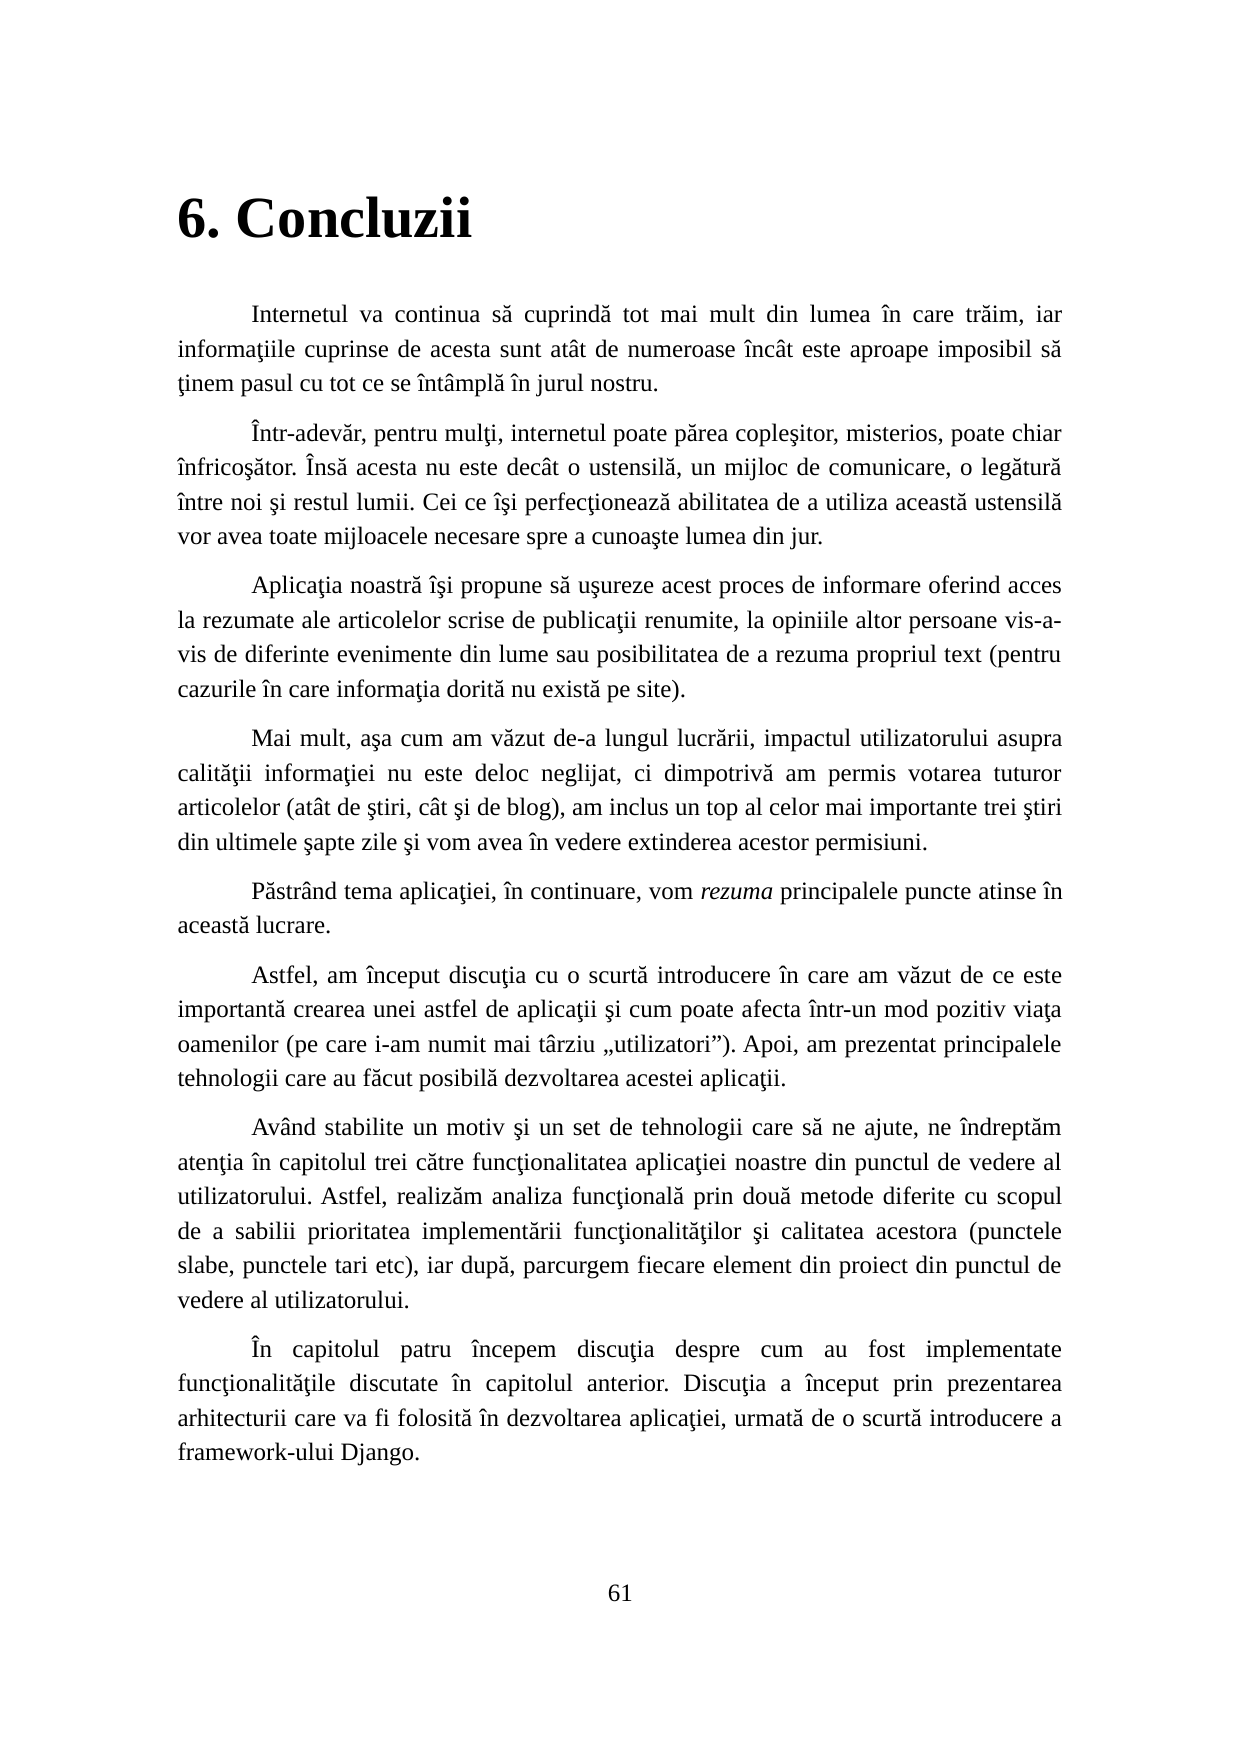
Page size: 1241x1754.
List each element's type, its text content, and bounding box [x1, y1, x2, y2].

text Aplicaţia noastră îşi propune să uşureze acest proces de informare oferind acces la rezumate ale articolelor scrise de publicaţii renumite, la opiniile altor persoane vis-a-vis de diferinte evenimente din lume sau posibilitatea de a rezuma propriul text (pentru cazurile în care informaţia dorită nu există pe site). [177, 571, 1063, 703]
text Astfel, am început discuţia cu o scurtă introducere în care am văzut de ce este importantă crearea unei astfel de aplicaţii şi cum poate afecta într-un mod pozitiv viaţa oamenilor (pe care i-am numit mai târziu „utilizatori”). Apoi, am prezentat principalele tehnologii care au făcut posibilă dezvoltarea acestei aplicaţii. [177, 960, 1063, 1092]
text Internetul va continua să cuprindă tot mai mult din lumea în care trăim, iar informaţiile cuprinse de acesta sunt atât de numeroase încât este aproape imposibil să ţinem pasul cu tot ce se întâmplă în jurul nostru. [177, 299, 1063, 397]
text Având stabilite un motiv şi un set de tehnologii care să ne ajute, ne îndreptăm atenţia în capitolul trei către funcţionalitatea aplicaţiei noastre din punctul de vedere al utilizatorului. Astfel, realizăm analiza funcţională prin două metode diferite cu scopul de a sabilii prioritatea implementării funcţionalităţilor şi calitatea acestora (punctele slabe, punctele tari etc), iar după, parcurgem fiecare element din proiect din punctul de vedere al utilizatorului. [177, 1112, 1063, 1313]
text Păstrând tema aplicaţiei, în continuare, vom rezuma principalele puncte atinse în această lucrare. [177, 876, 1063, 939]
text În capitolul patru începem discuţia despre cum au fost implementate funcţionalităţile discutate în capitolul anterior. Discuţia a început prin prezentarea arhitecturii care va fi folosită în dezvoltarea aplicaţiei, urmată de o scurtă introducere a framework-ului Django. [177, 1334, 1063, 1466]
subtitle 6. Concluzii [177, 183, 1063, 251]
text Într-adevăr, pentru mulţi, internetul poate părea copleşitor, misterios, poate chiar înfricoşător. Însă acesta nu este decât o ustensilă, un mijloc de comunicare, o legătură între noi şi restul lumii. Cei ce îşi perfecţionează abilitatea de a utiliza această ustensilă vor avea toate mijloacele necesare spre a cunoaşte lumea din jur. [177, 418, 1063, 550]
text Mai mult, aşa cum am văzut de-a lungul lucrării, impactul utilizatorului asupra calităţii informaţiei nu este deloc neglijat, ci dimpotrivă am permis votarea tuturor articolelor (atât de ştiri, cât şi de blog), am inclus un top al celor mai importante trei ştiri din ultimele şapte zile şi vom avea în vedere extinderea acestor permisiuni. [177, 723, 1063, 855]
